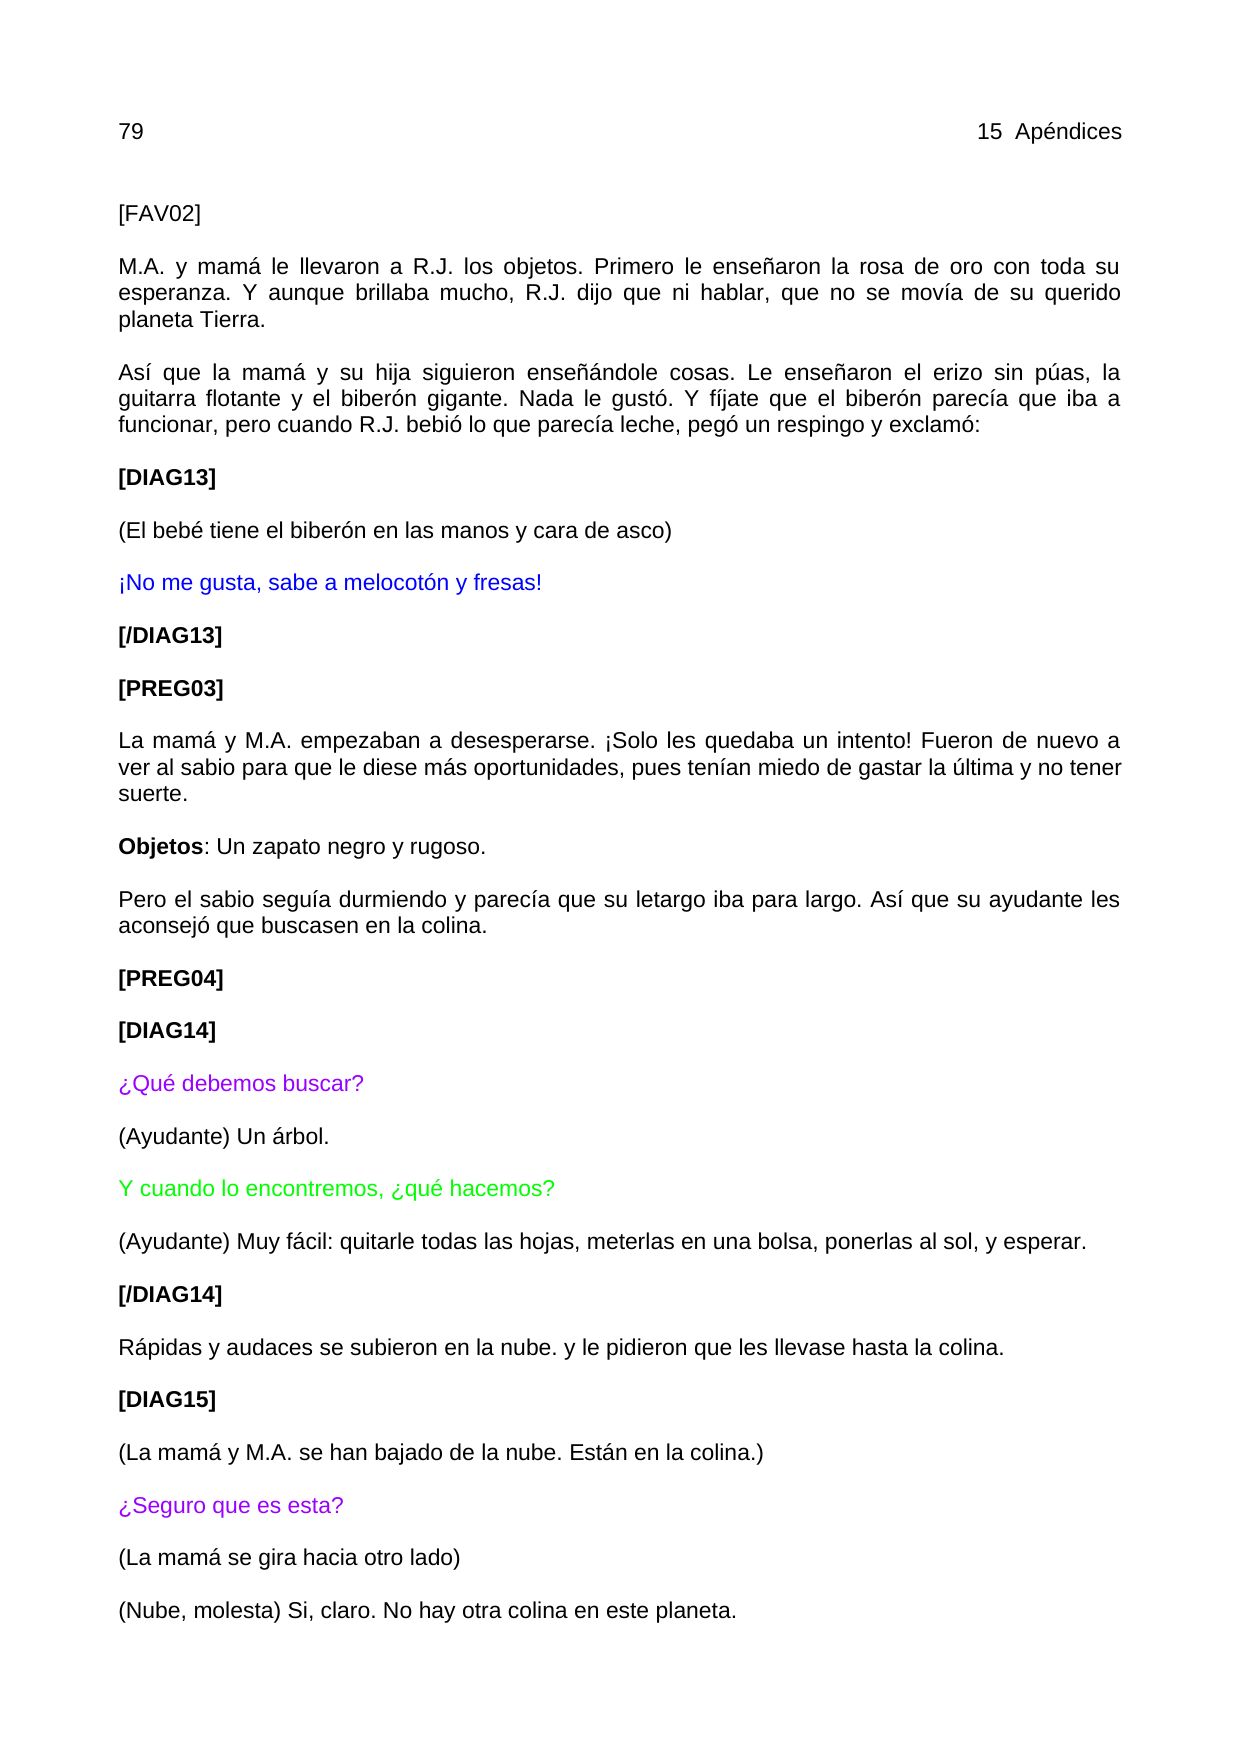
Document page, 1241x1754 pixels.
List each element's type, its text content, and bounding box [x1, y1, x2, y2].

text [/DIAG14] [118, 1281, 1122, 1307]
text (El bebé tiene el biberón en las manos y cara de asco) [118, 517, 1122, 543]
text Rápidas y audaces se subieron en la nube. y le pidieron que les llevase hasta la colina. [118, 1333, 1122, 1360]
text [PREG04] [118, 964, 1122, 1017]
text [DIAG15] [118, 1386, 1122, 1413]
text ¡No me gusta, sabe a melocotón y fresas! [118, 569, 1122, 596]
text La mamá y M.A. empezaban a desesperarse. ¡Solo les quedaba un intento! Fueron de nuevo a ver al sabio para que le diese más oportunidades, pues tenían miedo de gastar la última y no tener suerte. [118, 727, 1122, 806]
text (La mamá se gira hacia otro lado) [118, 1544, 1122, 1571]
text ¿Seguro que es esta? [118, 1492, 1122, 1518]
text [PREG03] [118, 675, 1122, 701]
text [/DIAG13] [118, 622, 1122, 648]
text [FAV02] [118, 200, 1122, 227]
text Objetos: Un zapato negro y rugoso. [118, 833, 1122, 859]
text [DIAG14] [118, 1017, 1122, 1044]
text (La mamá y M.A. se han bajado de la nube. Están en la colina.) [118, 1439, 1122, 1465]
text [DIAG13] [118, 464, 1122, 490]
text Y cuando lo encontremos, ¿qué hacemos? [118, 1175, 1122, 1202]
text Pero el sabio seguía durmiendo y parecía que su letargo iba para largo. Así que su ayudante les aconsejó que buscasen en la colina. [118, 886, 1122, 938]
text (Ayudante) Muy fácil: quitarle todas las hojas, meterlas en una bolsa, ponerlas al sol, y esperar. [118, 1228, 1122, 1254]
text (Ayudante) Un árbol. [118, 1123, 1122, 1149]
text M.A. y mamá le llevaron a R.J. los objetos. Primero le enseñaron la rosa de oro con toda su esperanza. Y aunque brillaba mucho, R.J. dijo que ni hablar, que no se movía de su querido planeta Tierra. [118, 253, 1122, 332]
text ¿Qué debemos buscar? [118, 1070, 1122, 1096]
text (Nube, molesta) Si, claro. No hay otra colina en este planeta. [118, 1597, 1122, 1623]
text Así que la mamá y su hija siguieron enseñándole cosas. Le enseñaron el erizo sin púas, la guitarra flotante y el biberón gigante. Nada le gustó. Y fíjate que el biberón parecía que iba a funcionar, pero cuando R.J. bebió lo que parecía leche, pegó un respingo y exclamó: [118, 358, 1122, 437]
